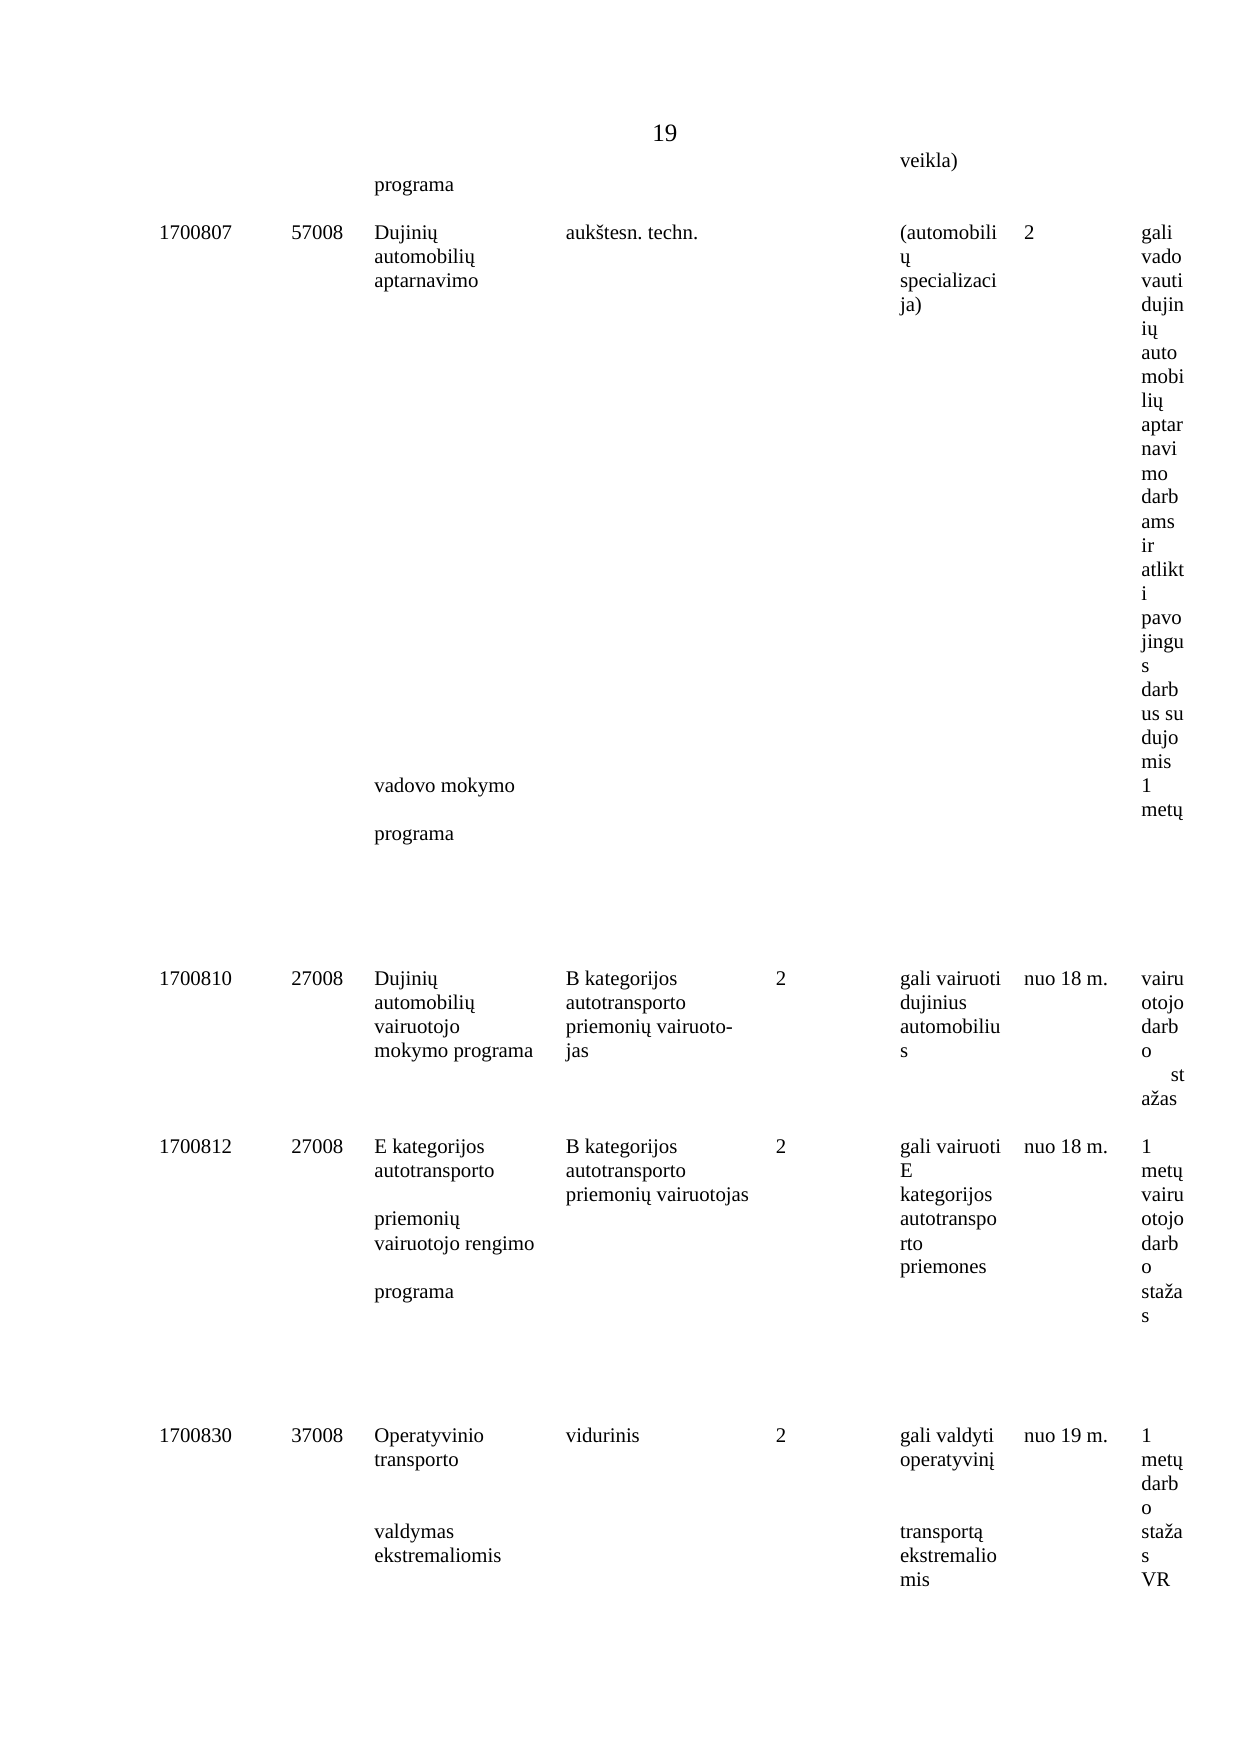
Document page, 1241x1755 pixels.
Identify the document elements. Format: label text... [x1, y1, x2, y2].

table_cell [148, 1399, 280, 1423]
table_cell [764, 1038, 888, 1062]
table_cell [148, 196, 280, 220]
table_cell [280, 845, 363, 869]
table_cell [764, 196, 888, 220]
table_cell nuo 19 m. [1013, 1423, 1130, 1519]
table_cell [889, 870, 1013, 893]
table_cell [554, 1519, 764, 1591]
table_cell [1130, 1327, 1196, 1351]
table_cell [554, 845, 764, 869]
table_cell [363, 148, 554, 172]
table_cell 27008 [280, 966, 363, 1038]
table_cell [280, 870, 363, 893]
table_cell 37008 [280, 1423, 363, 1519]
table_cell [764, 1327, 888, 1351]
table_cell [764, 870, 888, 893]
table_cell [1013, 196, 1130, 220]
table_cell [554, 1110, 764, 1134]
table_cell [280, 196, 363, 220]
table_cell [363, 1399, 554, 1423]
table_cell Dujinių automobilių aptarnavimo [363, 220, 554, 773]
table_cell Dujinių automobilių vairuotojo [363, 966, 554, 1038]
table_cell [280, 942, 363, 966]
table_cell [363, 1375, 554, 1399]
table_cell [148, 1327, 280, 1351]
table_cell [280, 1038, 363, 1062]
table_cell [148, 773, 280, 821]
table_cell [280, 1110, 363, 1134]
table_cell [764, 821, 888, 845]
table_cell [889, 1327, 1013, 1351]
table_cell [1013, 870, 1130, 893]
table_cell E kategorijos autotransporto [363, 1134, 554, 1206]
table_cell vidurinis [554, 1423, 764, 1519]
table_cell priemonių vairuotojo rengimo [363, 1206, 554, 1278]
table_cell veikla) [889, 148, 1013, 172]
table_cell [889, 1062, 1013, 1110]
table_cell [1013, 918, 1130, 942]
table_cell [363, 942, 554, 966]
table_cell [889, 821, 1013, 845]
table_cell [554, 1375, 764, 1423]
table_cell [280, 1399, 363, 1423]
table_cell [148, 1375, 280, 1399]
table_cell [1013, 172, 1130, 196]
table_cell [764, 1351, 888, 1375]
table_cell [1013, 942, 1130, 966]
table_cell 2 [764, 966, 888, 1038]
table_cell [1013, 1327, 1130, 1351]
table_cell 27008 [280, 1134, 363, 1206]
table_cell 1 metų darbo [1130, 1423, 1196, 1519]
table_cell [554, 172, 764, 196]
table_cell [148, 148, 280, 172]
table_cell [280, 148, 363, 172]
table_cell [280, 918, 363, 942]
table_cell [764, 1399, 888, 1423]
table_cell [554, 821, 764, 845]
table_cell [280, 773, 363, 821]
table_cell [889, 172, 1013, 196]
table_cell [764, 1375, 888, 1399]
table_cell [363, 845, 554, 869]
table_cell [363, 870, 554, 893]
table_cell [1130, 1375, 1196, 1423]
table_cell [280, 1375, 363, 1399]
table_cell [280, 821, 363, 845]
table_cell [363, 1062, 554, 1110]
table_cell 1700807 [148, 220, 280, 773]
table_cell [1130, 894, 1196, 918]
table_cell [1130, 870, 1196, 893]
table_cell [148, 1279, 280, 1327]
table_cell gali vairuoti E kategorijos [889, 1134, 1013, 1206]
table_cell vadovo mokymo [363, 773, 554, 821]
table_cell [1013, 1351, 1130, 1375]
table_cell [280, 1279, 363, 1327]
table_cell [148, 1110, 280, 1134]
table_cell [280, 1351, 363, 1375]
table_cell [363, 1327, 554, 1351]
table_cell [1013, 1519, 1130, 1591]
table_cell [1130, 148, 1196, 172]
table_cell [554, 870, 764, 893]
table_cell mokymo programa [363, 1038, 554, 1062]
table_cell [764, 1062, 888, 1110]
table_cell [554, 196, 764, 220]
table_cell 57008 [280, 220, 363, 773]
table_cell [280, 1062, 363, 1110]
table_cell Operatyvinio transporto [363, 1423, 554, 1519]
table_cell [1013, 1038, 1130, 1062]
table_cell [1013, 1206, 1130, 1278]
table_cell [764, 220, 888, 773]
table_cell [889, 1375, 1013, 1399]
table_cell aukštesn. techn. [554, 220, 764, 773]
table_cell [889, 1351, 1013, 1375]
table_cell [1130, 172, 1196, 196]
table_cell [1130, 845, 1196, 869]
table_cell [280, 894, 363, 918]
table_cell [764, 918, 888, 942]
table_cell stažas VR [1130, 1519, 1196, 1591]
table_cell [1130, 1351, 1196, 1375]
table_cell [1013, 1399, 1130, 1423]
table_cell [1013, 1062, 1130, 1110]
table_cell [554, 918, 764, 942]
table_cell [1013, 1279, 1130, 1327]
table_cell [889, 894, 1013, 918]
table_cell [280, 1519, 363, 1591]
table_cell [1013, 894, 1130, 918]
table_cell B kategorijos autotransporto priemonių vairuotojas [554, 1134, 764, 1351]
table_cell 1700830 [148, 1423, 280, 1519]
table_cell [889, 1110, 1013, 1134]
table_cell [889, 773, 1013, 821]
table_cell [1013, 1110, 1130, 1134]
table_cell [554, 894, 764, 918]
table_cell [1013, 773, 1130, 821]
table_cell [280, 1206, 363, 1278]
table_cell (automobilių specializacija) [889, 220, 1013, 773]
table_cell [889, 1279, 1013, 1327]
table_cell [554, 1351, 764, 1375]
table_cell [148, 1351, 280, 1375]
table_cell [148, 1206, 280, 1278]
table_cell [764, 894, 888, 918]
table_cell [363, 1110, 554, 1134]
table_cell [554, 942, 764, 966]
table_cell [554, 773, 764, 821]
table_cell [764, 845, 888, 869]
table_cell 2 [1013, 220, 1130, 773]
table_cell [148, 918, 280, 942]
table_cell [148, 942, 280, 966]
table_cell [889, 196, 1013, 220]
table_cell [1013, 148, 1130, 172]
table_cell programa [363, 172, 554, 196]
table_cell [363, 894, 554, 918]
table_cell [148, 845, 280, 869]
table_cell [148, 172, 280, 196]
table_cell 1 metų [1130, 773, 1196, 821]
table_cell [148, 870, 280, 893]
table_cell valdymas ekstremaliomis [363, 1519, 554, 1591]
table_cell [889, 918, 1013, 942]
table_cell [554, 148, 764, 172]
table_cell [148, 894, 280, 918]
table_cell [363, 918, 554, 942]
table_cell [764, 942, 888, 966]
table_cell [148, 1519, 280, 1591]
table_cell [1130, 821, 1196, 845]
table_cell gali valdyti operatyvinį [889, 1423, 1013, 1519]
table_cell [1130, 196, 1196, 220]
table_cell 1700810 [148, 966, 280, 1038]
table_cell gali vadovauti dujinių automobilių aptarnavimo darbams ir atlikti pavojingus darbus su dujomis [1130, 220, 1196, 773]
table_cell 1700812 [148, 1134, 280, 1206]
table_cell [764, 1279, 888, 1327]
table_cell [1013, 1375, 1130, 1399]
table_cell [764, 1206, 888, 1278]
table_cell [363, 196, 554, 220]
table_cell [1130, 942, 1196, 966]
table_cell [764, 1110, 888, 1134]
table_cell gali vairuoti dujinius automobilius [889, 966, 1013, 1062]
table_cell [889, 1399, 1013, 1423]
table_cell 1 metų vairuotojo darbo stažas [1130, 1134, 1196, 1327]
table_cell [148, 1062, 280, 1110]
table_cell [280, 172, 363, 196]
table_cell autotransporto priemones [889, 1206, 1013, 1278]
table_cell [764, 148, 888, 172]
table_cell programa [363, 821, 554, 845]
table_cell [280, 1327, 363, 1351]
table_cell transportą ekstremaliomis [889, 1519, 1013, 1591]
table_cell programa [363, 1279, 554, 1327]
table_cell [764, 773, 888, 821]
table_cell [764, 1519, 888, 1591]
table_cell nuo 18 m. [1013, 1134, 1130, 1206]
table_cell [363, 1351, 554, 1375]
table_cell [889, 845, 1013, 869]
table_cell [1130, 918, 1196, 942]
table_cell B kategorijos autotransporto priemonių vairuoto-jas [554, 966, 764, 1110]
table_cell 2 [764, 1423, 888, 1519]
table_cell nuo 18 m. [1013, 966, 1130, 1038]
table_cell [148, 1038, 280, 1062]
table_cell 2 [764, 1134, 888, 1206]
table_cell [889, 942, 1013, 966]
table_cell [1130, 1110, 1196, 1134]
table_cell vairuotojo darbo stažas [1130, 966, 1196, 1110]
table_cell [1013, 845, 1130, 869]
table_cell [148, 821, 280, 845]
table_cell [764, 172, 888, 196]
table_cell [1013, 821, 1130, 845]
